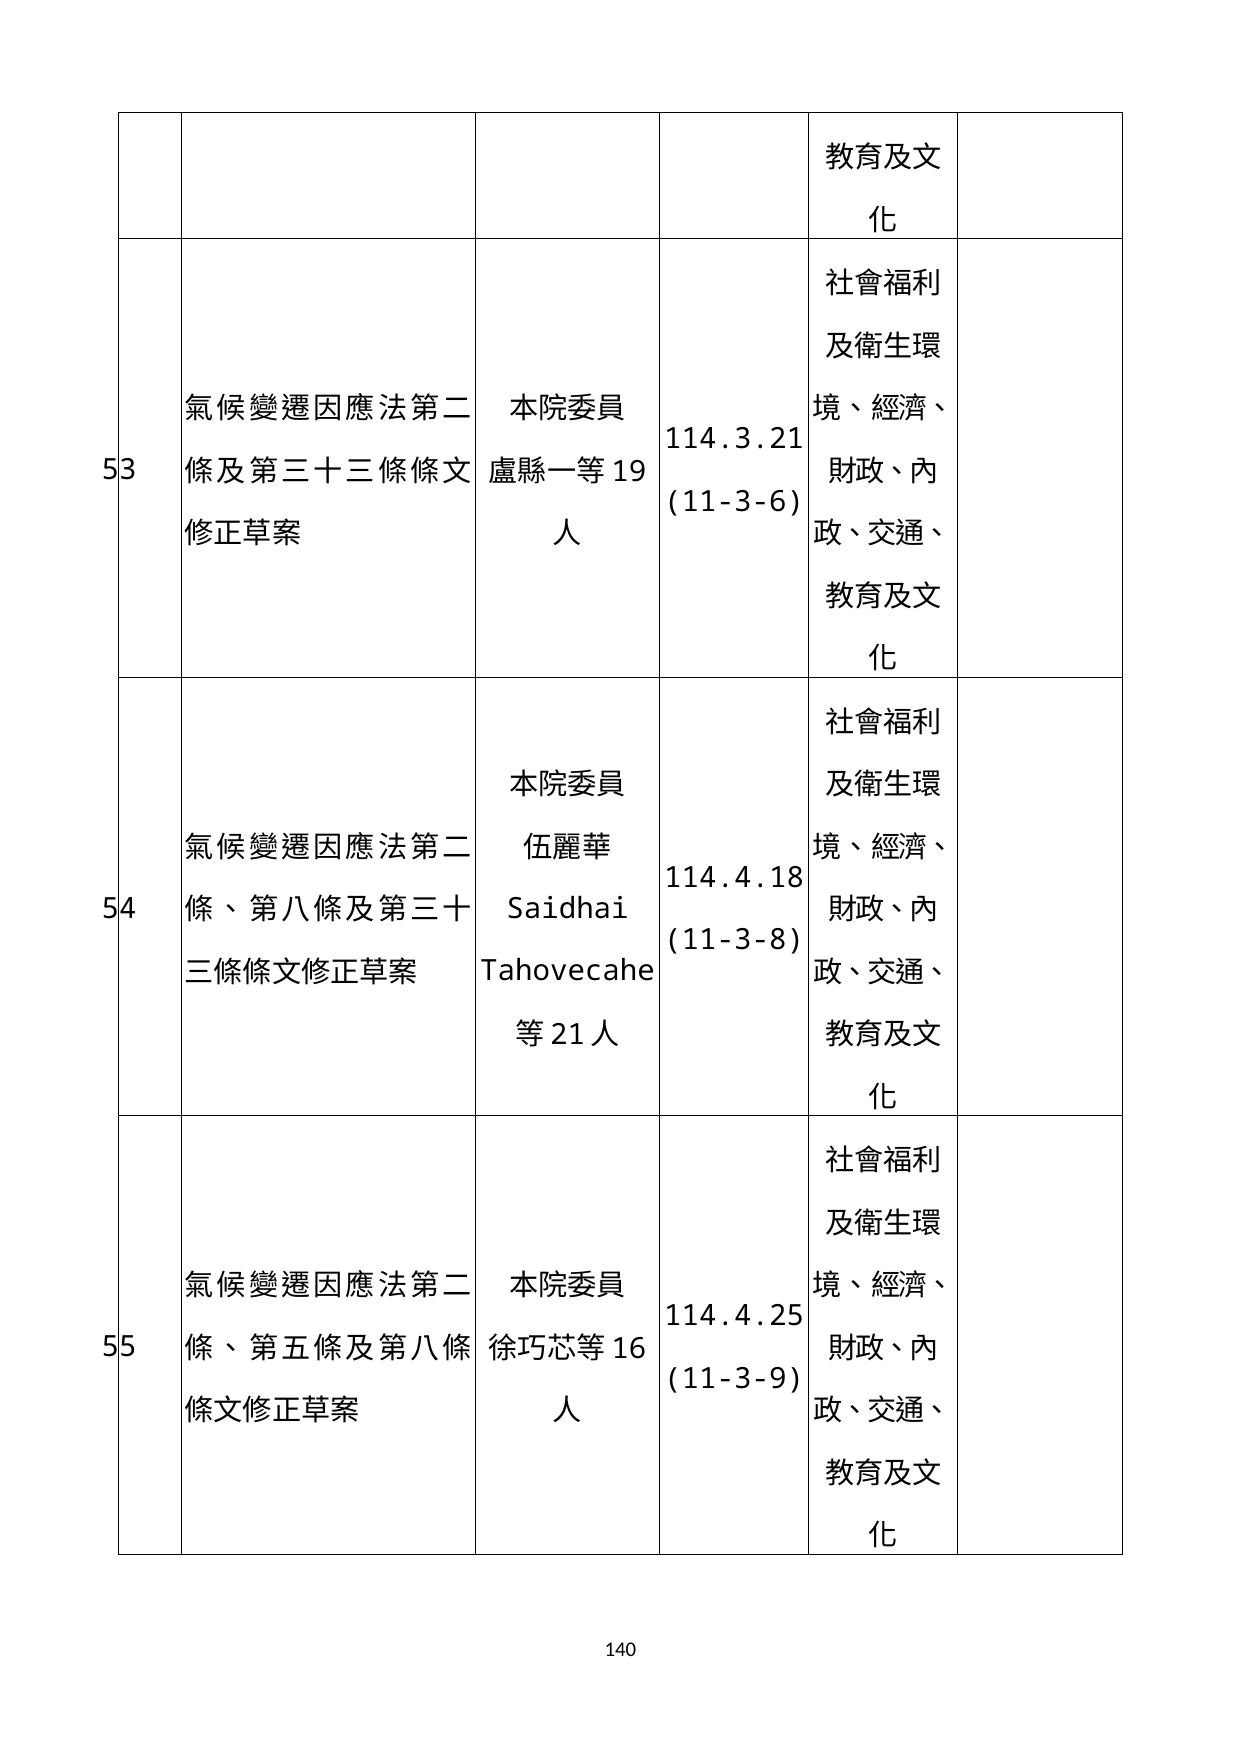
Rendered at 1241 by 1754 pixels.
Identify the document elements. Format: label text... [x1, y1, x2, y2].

table_cell 氣候變遷因應法第二條、第八條及第三十三條條文修正草案 [182, 678, 475, 1115]
table_cell 教育及文化 [809, 113, 957, 238]
table_cell 本院委員 徐巧芯等16人 [476, 1116, 659, 1554]
table_cell [958, 113, 1122, 238]
table_cell 本院委員 伍麗華Saidhai Tahovecahe 等21人 [476, 678, 659, 1115]
table_cell 本院委員 盧縣一等19人 [476, 239, 659, 677]
table_cell [476, 113, 659, 238]
table_cell [958, 239, 1122, 677]
table_cell [119, 239, 181, 677]
table_cell [119, 678, 181, 1115]
table_cell [660, 113, 808, 238]
table_cell 氣候變遷因應法第二條、第五條及第八條條文修正草案 [182, 1116, 475, 1554]
table_cell 114.3.21 (11-3-6) [660, 239, 808, 677]
table_cell [119, 1116, 181, 1554]
table_cell [119, 113, 181, 238]
table_cell [958, 678, 1122, 1115]
table_cell [182, 113, 475, 238]
table_cell 社會福利及衛生環境、經濟、財政、內政、交通、教育及文化 [809, 678, 957, 1115]
table_cell 114.4.18 (11-3-8) [660, 678, 808, 1115]
table_cell 社會福利及衛生環境、經濟、財政、內政、交通、教育及文化 [809, 1116, 957, 1554]
table_cell 114.4.25 (11-3-9) [660, 1116, 808, 1554]
table_cell 氣候變遷因應法第二條及第三十三條條文修正草案 [182, 239, 475, 677]
table_cell 社會福利及衛生環境、經濟、財政、內政、交通、教育及文化 [809, 239, 957, 677]
table_cell [958, 1116, 1122, 1554]
